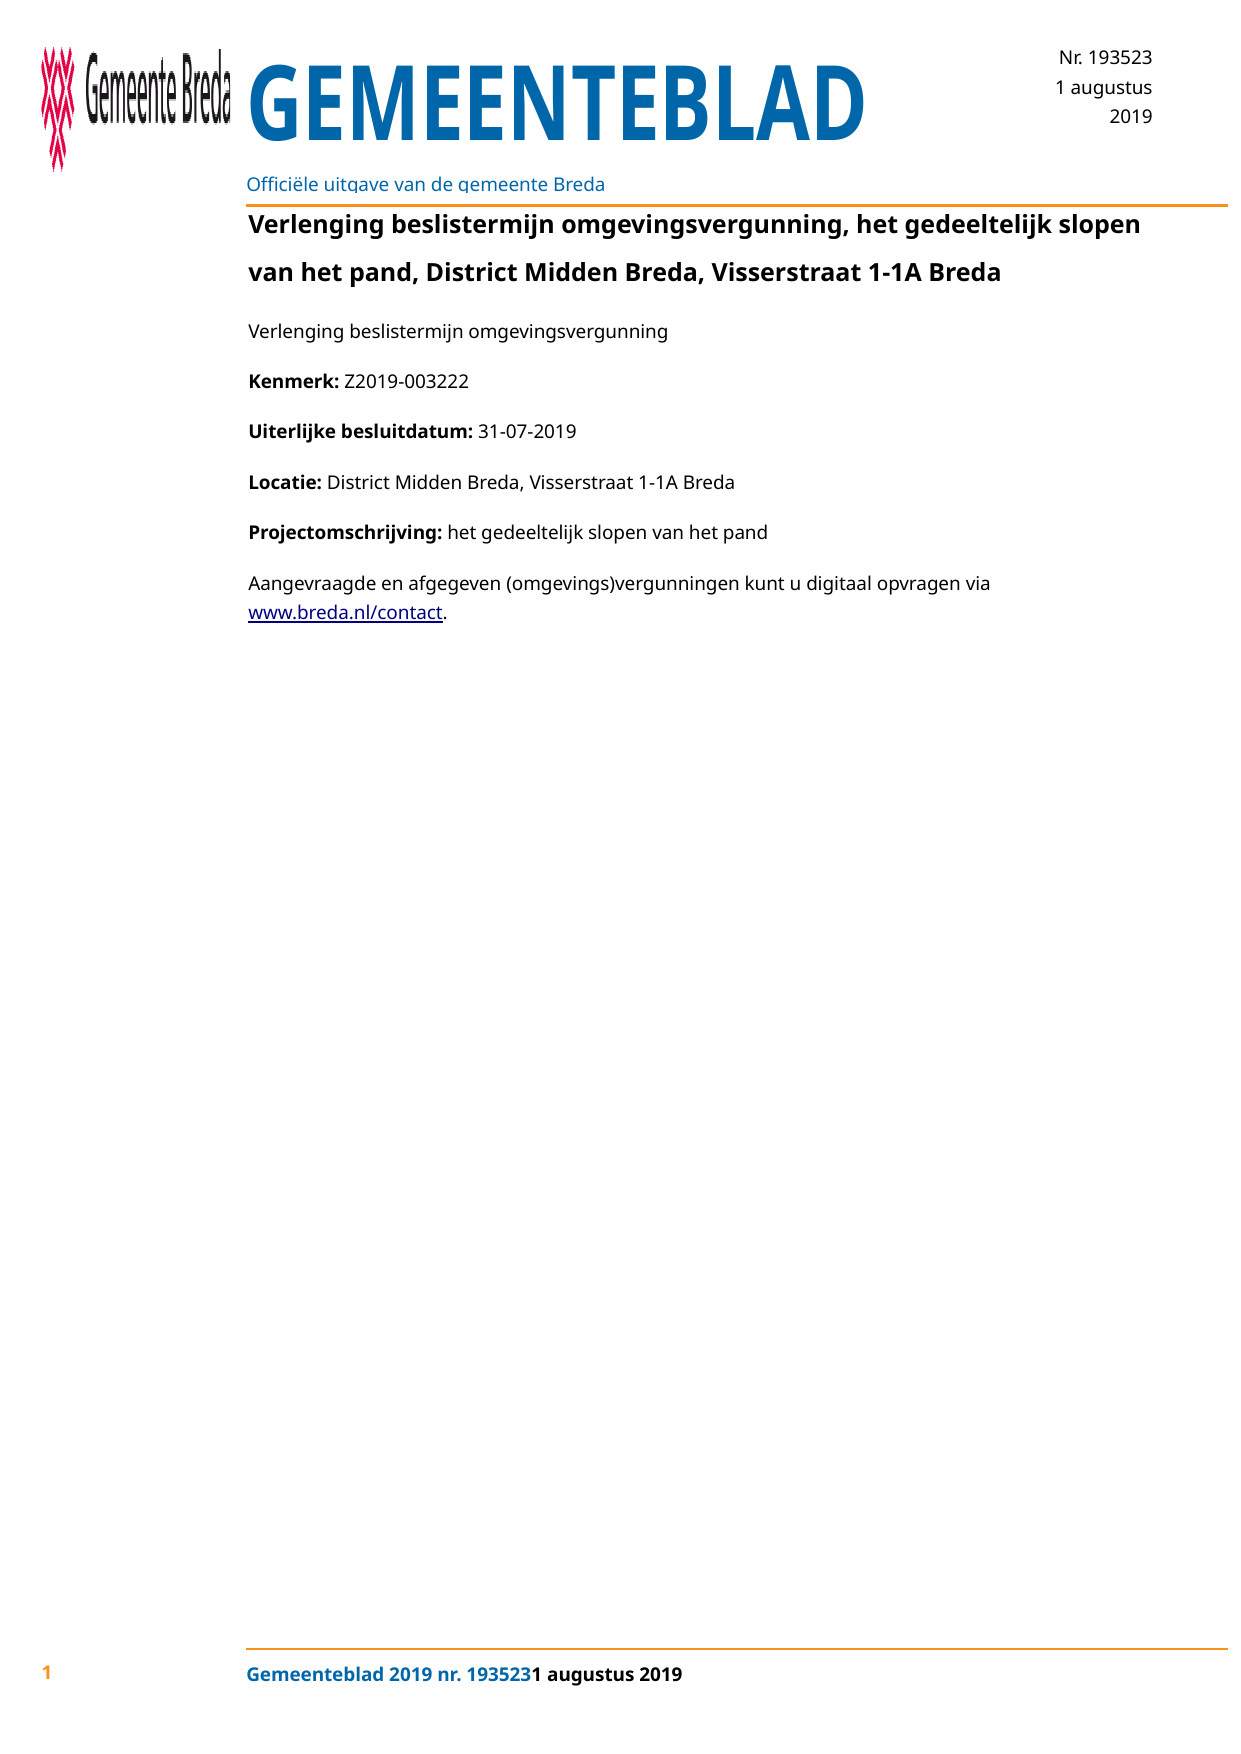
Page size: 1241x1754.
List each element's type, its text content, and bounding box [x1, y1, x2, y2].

text Projectomschrijving: het gedeeltelijk slopen van het pand [248, 519, 1152, 545]
text Uiterlijke besluitdatum: 31-07-2019 [248, 419, 1152, 444]
text Kenmerk: Z2019-003222 [248, 368, 1152, 394]
text Verlenging beslistermijn omgevingsvergunning, het gedeeltelijk slopen van het pand, District Midden Breda, Visserstraat 1-1A Breda [248, 207, 1152, 288]
text Aangevraagde en afgegeven (omgevings)vergunningen kunt u digitaal opvragen via www.breda.nl/contact. [248, 570, 1152, 625]
text Locatie: District Midden Breda, Visserstraat 1-1A Breda [248, 469, 1152, 495]
picture [41, 47, 231, 172]
text Verlenging beslistermijn omgevingsvergunning [248, 318, 1152, 344]
